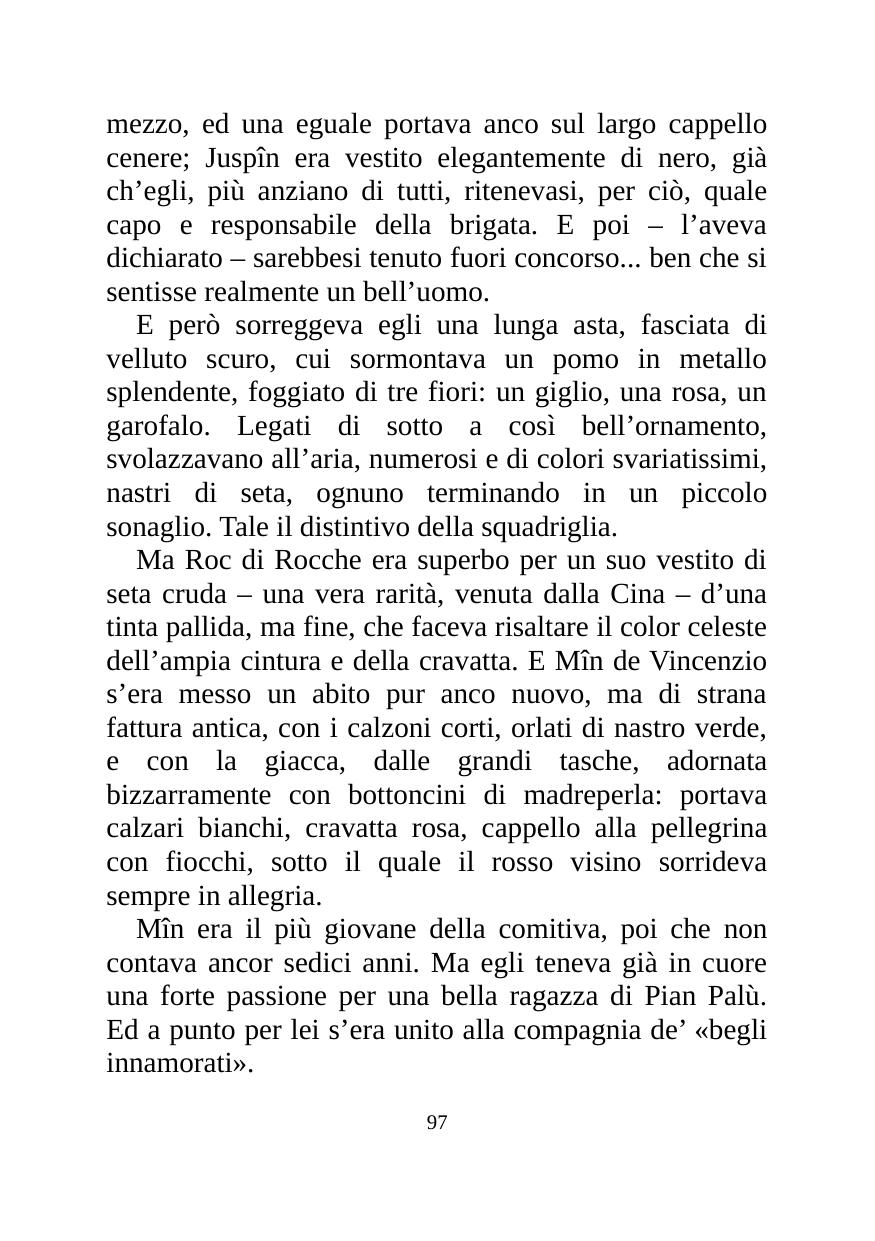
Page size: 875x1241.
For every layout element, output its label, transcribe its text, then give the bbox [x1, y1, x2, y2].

text E però sorreggeva egli una lunga asta, fasciata di velluto scuro, cui sormontava un pomo in metallo splendente, foggiato di tre fiori: un giglio, una rosa, un garofalo. Legati di sotto a così bell’ornamento, svolazzavano all’aria, numerosi e di colori svariatissimi, nastri di seta, ognuno terminando in un piccolo sonaglio. Tale il distintivo della squadriglia. [106, 307, 768, 542]
text Ma Roc di Rocche era superbo per un suo vestito di seta cruda – una vera rarità, venuta dalla Cina – d’una tinta pallida, ma fine, che faceva risaltare il color celeste dell’ampia cintura e della cravatta. E Mîn de Vincenzio s’era messo un abito pur anco nuovo, ma di strana fattura antica, con i calzoni corti, orlati di nastro verde, e con la giacca, dalle grandi tasche, adornata bizzarramente con bottoncini di madreperla: portava calzari bianchi, cravatta rosa, cappello alla pellegrina con fiocchi, sotto il quale il rosso visino sorrideva sempre in allegria. [106, 542, 768, 911]
text mezzo, ed una eguale portava anco sul largo cappello cenere; Juspîn era vestito elegantemente di nero, già ch’egli, più anziano di tutti, ritenevasi, per ciò, quale capo e responsabile della brigata. E poi – l’aveva dichiarato – sarebbesi tenuto fuori concorso... ben che si sentisse realmente un bell’uomo. [106, 106, 768, 307]
text Mîn era il più giovane della comitiva, poi che non contava ancor sedici anni. Ma egli teneva già in cuore una forte passione per una bella ragazza di Pian Palù. Ed a punto per lei s’era unito alla compagnia de’ «begli innamorati». [106, 911, 768, 1079]
